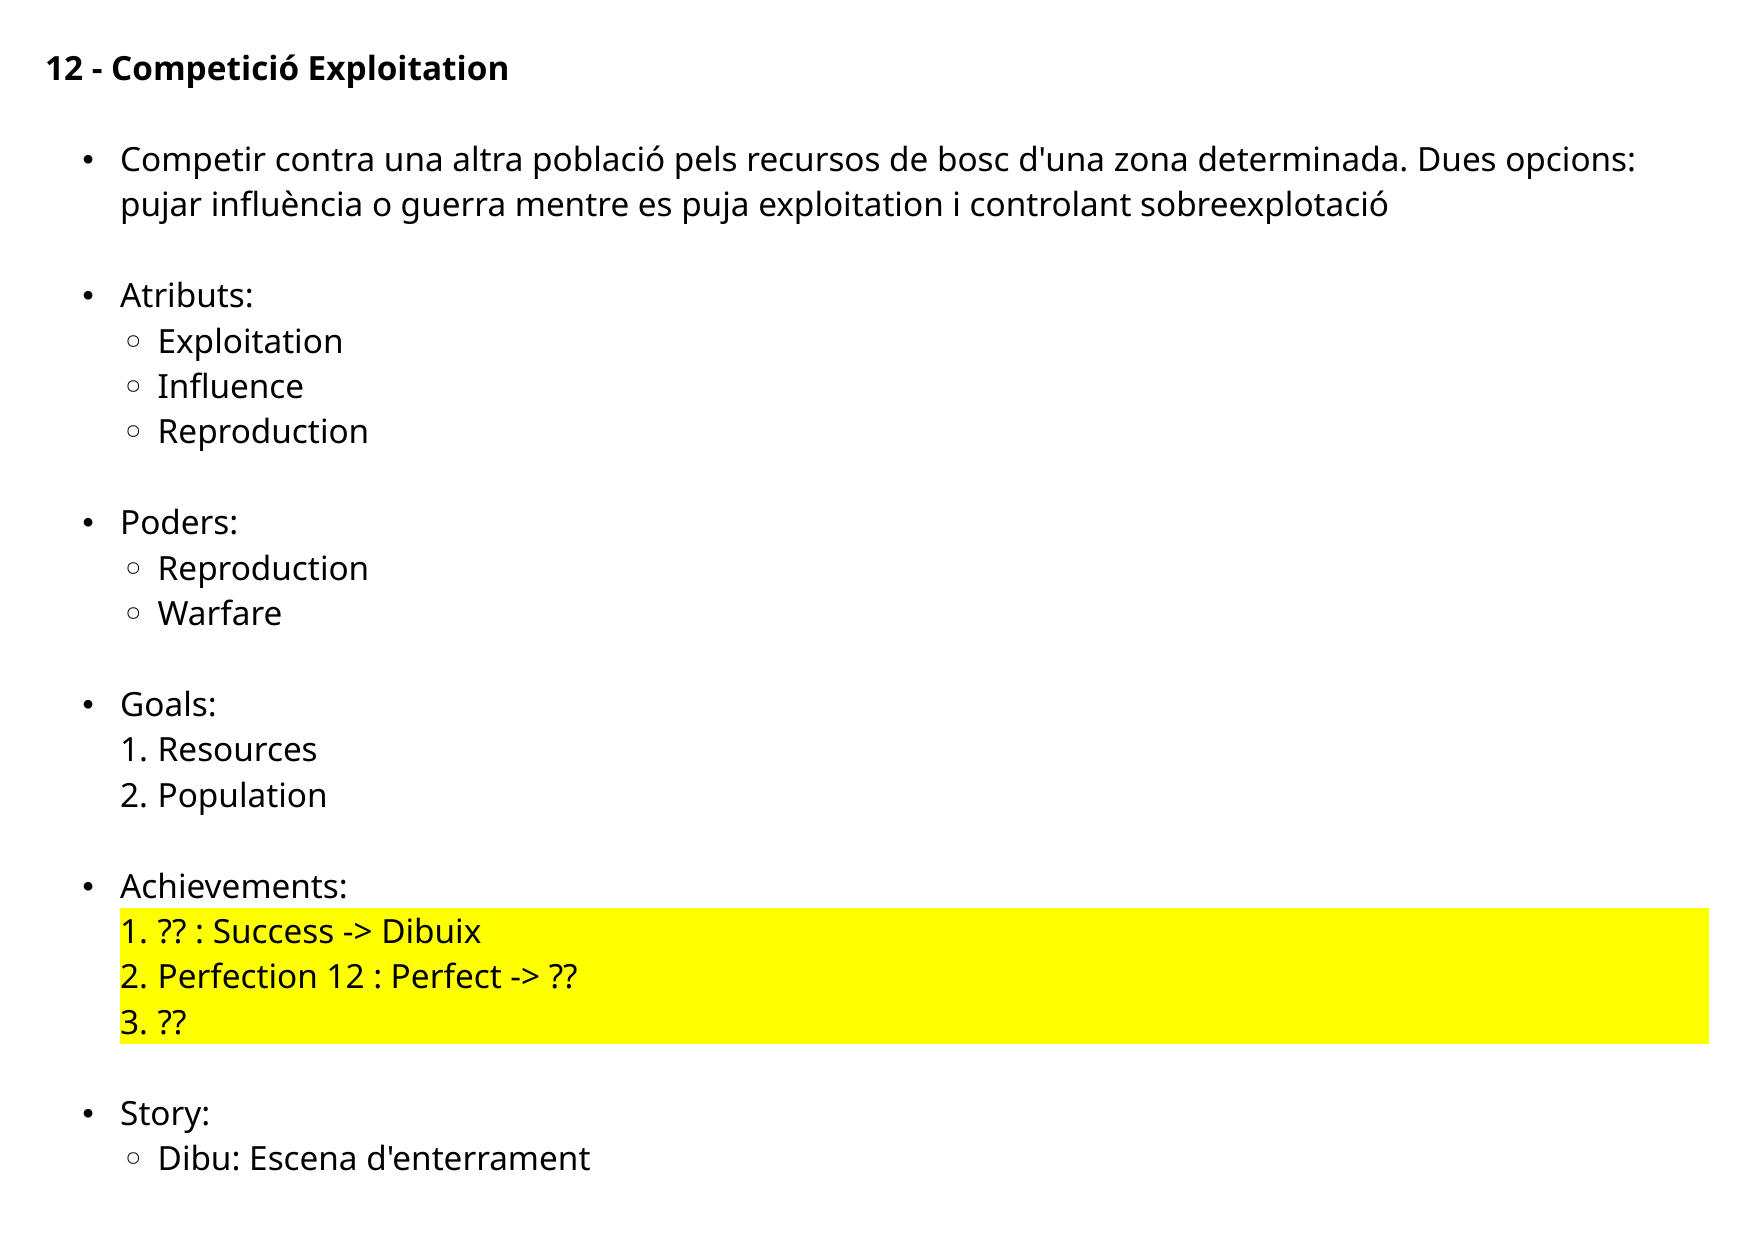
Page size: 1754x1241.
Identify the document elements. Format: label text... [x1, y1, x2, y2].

list ?? [120, 999, 1709, 1044]
list Achievements: [82, 862, 1709, 908]
list Dibu: Escena d'enterrament [120, 1135, 1709, 1180]
list Influence [120, 363, 1709, 408]
list Population [120, 772, 1709, 817]
text 12 - Competició Exploitation [45, 45, 1709, 90]
list Atributs: [82, 272, 1709, 317]
list Warfare [120, 590, 1709, 635]
list Reproduction [120, 544, 1709, 590]
list Resources [120, 726, 1709, 772]
list Goals: [82, 681, 1709, 726]
list Reproduction [120, 408, 1709, 454]
list Poders: [82, 499, 1709, 544]
list ?? : Success -> Dibuix [120, 908, 1709, 953]
list Story: [82, 1089, 1709, 1135]
list Perfection 12 : Perfect -> ?? [120, 953, 1709, 999]
list Exploitation [120, 317, 1709, 363]
list Competir contra una altra població pels recursos de bosc d'una zona determinada. Dues opcions: pujar influència o guerra mentre es puja exploitation i controlant sobreexplotació [82, 136, 1709, 227]
